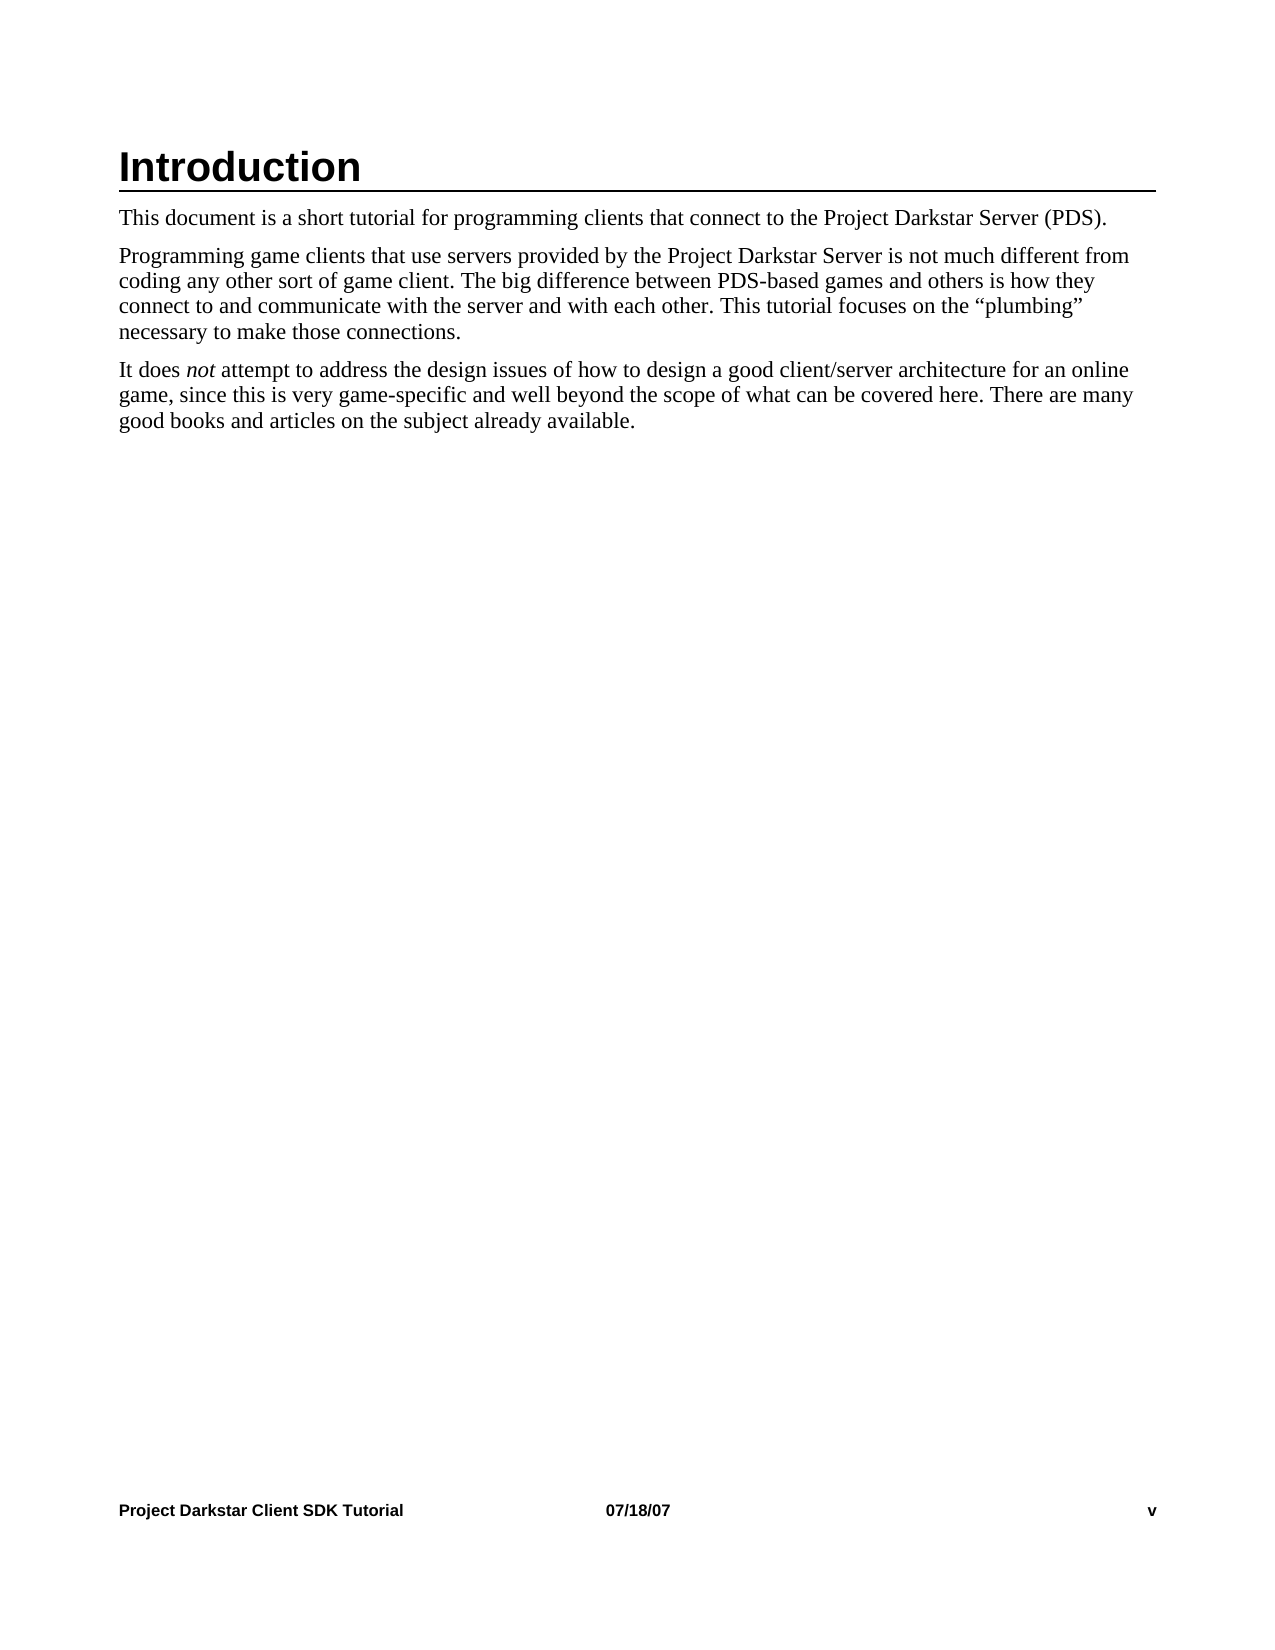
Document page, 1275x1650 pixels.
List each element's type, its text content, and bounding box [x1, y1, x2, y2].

text Programming game clients that use servers provided by the Project Darkstar Server is not much different from coding any other sort of game client. The big difference between PDS-based games and others is how they connect to and communicate with the server and with each other. This tutorial focuses on the “plumbing” necessary to make those connections. [118, 243, 1156, 344]
text It does not attempt to address the design issues of how to design a good client/server architecture for an online game, since this is very game-specific and well beyond the scope of what can be covered here. There are many good books and articles on the subject already available. [118, 357, 1156, 433]
text This document is a short tutorial for programming clients that connect to the Project Darkstar Server (PDS). [118, 205, 1156, 230]
subtitle Introduction [118, 143, 1156, 192]
